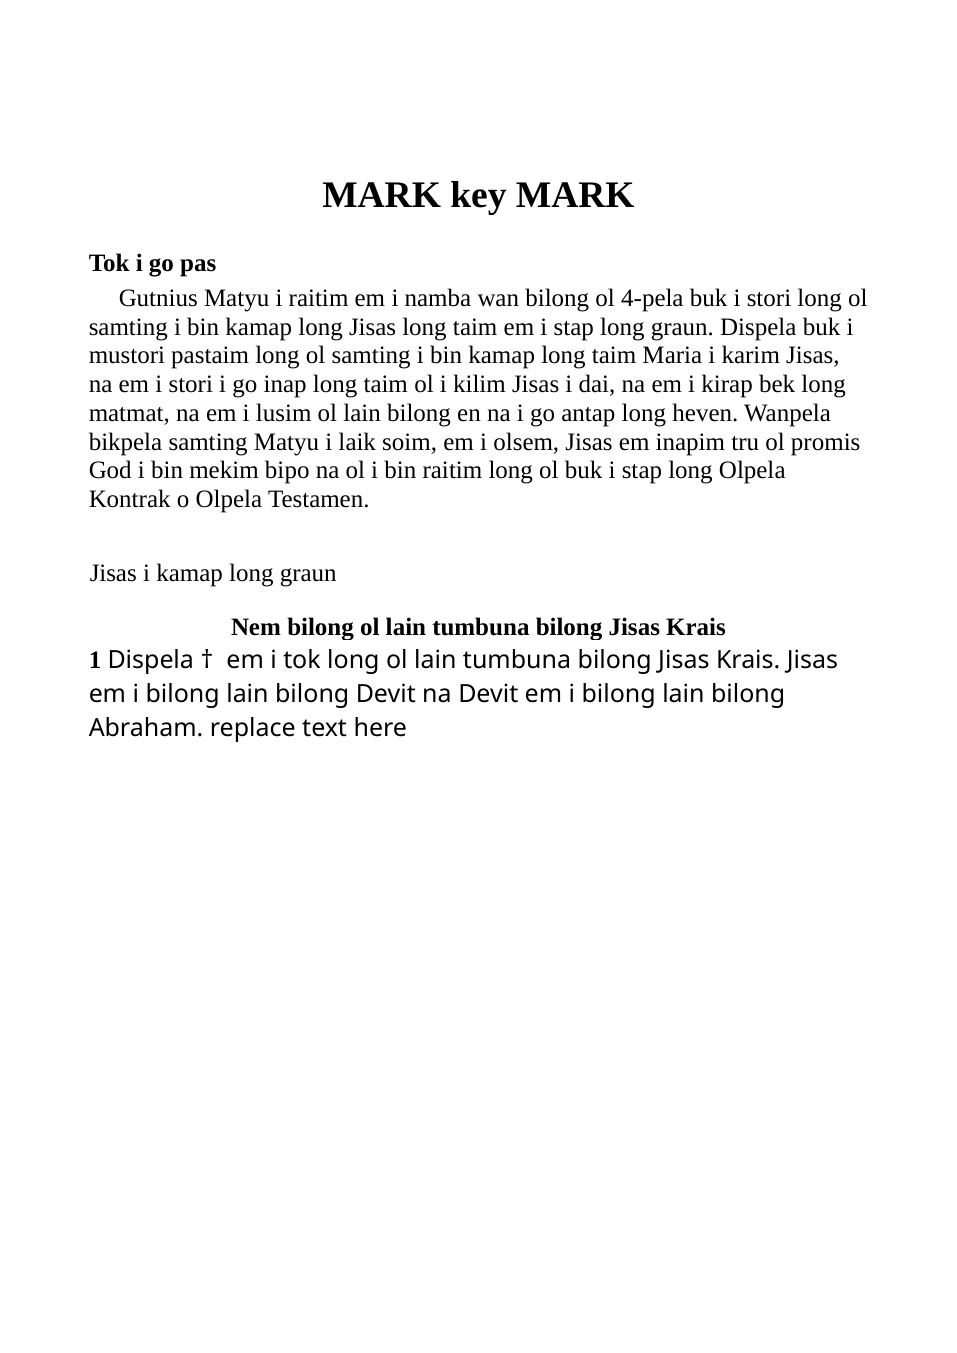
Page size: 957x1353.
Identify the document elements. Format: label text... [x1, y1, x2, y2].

text Tok i go pas [88, 248, 868, 277]
text Jisas i kamap long graun [90, 514, 867, 587]
text Gutnius Matyu i raitim em i namba wan bilong ol 4-pela buk i stori long ol samting i bin kamap long Jisas long taim em i stap long graun. Dispela buk i mustori pastaim long ol samting i bin kamap long taim Maria i karim Jisas, na em i stori i go inap long taim ol i kilim Jisas i dai, na em i kirap bek long matmat, na em i lusim ol lain bilong en na i go antap long heven. Wanpela bikpela samting Matyu i laik soim, em i olsem, Jisas em inapim tru ol promis God i bin mekim bipo na ol i bin raitim long ol buk i stap long Olpela Kontrak o Olpela Testamen. [88, 283, 868, 513]
text 1 1Dispela † em i tok long ol lain tumbuna bilong Jisas Krais. Jisas em i bilong lain bilong Devit na Devit em i bilong lain bilong Abraham. replace text here [88, 641, 868, 744]
title MARK key MARK [90, 98, 867, 241]
text Nem bilong ol lain tumbuna bilong Jisas Krais [90, 611, 867, 640]
